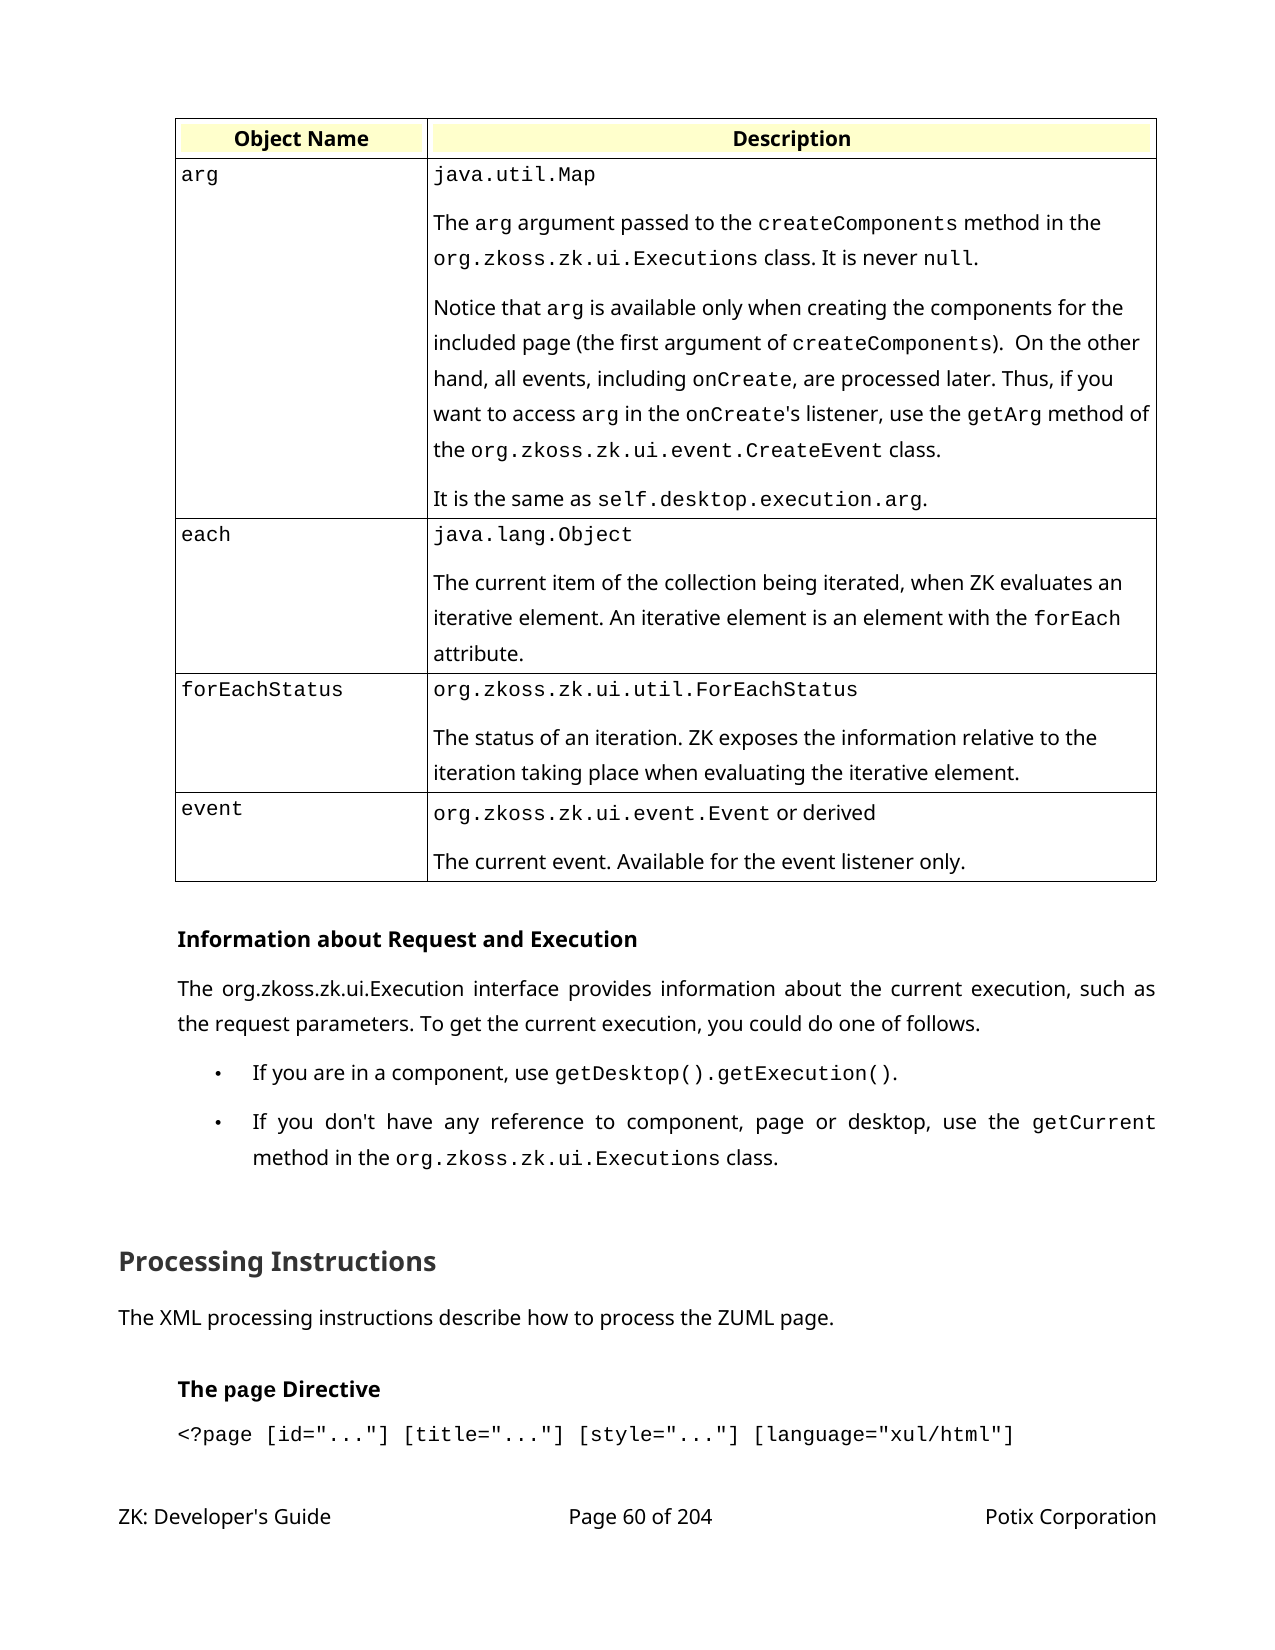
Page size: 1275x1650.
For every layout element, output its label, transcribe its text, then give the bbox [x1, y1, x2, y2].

text <?page [id="..."] [title="..."] [style="..."] [language="xul/html"] [177, 1424, 1157, 1448]
list If you don't have any reference to component, page or desktop, use the getCurrent method in the org.zkoss.zk.ui.Executions class. [215, 1107, 1157, 1171]
table_cell event [176, 793, 427, 881]
table_cell org.zkoss.zk.ui.event.Event or derived The current event. Available for the event listener only. [428, 793, 1156, 881]
subtitle Processing Instructions [118, 1242, 1157, 1279]
table_cell org.zkoss.zk.ui.util.ForEachStatus The status of an iteration. ZK exposes the information relative to the iteration taking place when evaluating the iterative element. [428, 674, 1156, 792]
text The XML processing instructions describe how to process the ZUML page. [118, 1303, 1157, 1331]
table_header Description [428, 119, 1156, 158]
subtitle The page Directive [177, 1373, 1157, 1403]
table_cell forEachStatus [176, 674, 427, 792]
table_cell arg [176, 159, 427, 518]
table_cell java.lang.Object The current item of the collection being iterated, when ZK evaluates an iterative element. An iterative element is an element with the forEach attribute. [428, 519, 1156, 673]
table_cell each [176, 519, 427, 673]
text The org.zkoss.zk.ui.Execution interface provides information about the current execution, such as the request parameters. To get the current execution, you could do one of follows. [177, 974, 1157, 1038]
list If you are in a component, use getDesktop().getExecution(). [215, 1058, 1157, 1087]
table_header Object Name [176, 119, 427, 158]
table_cell java.util.Map The arg argument passed to the createComponents method in the org.zkoss.zk.ui.Executions class. It is never null. Notice that arg is available only when creating the components for the included page (the first argument of createComponents). On the other hand, all events, including onCreate, are processed later. Thus, if you want to access arg in the onCreate's listener, use the getArg method of the org.zkoss.zk.ui.event.CreateEvent class. It is the same as self.desktop.execution.arg. [428, 159, 1156, 518]
subtitle Information about Request and Execution [177, 923, 1157, 953]
